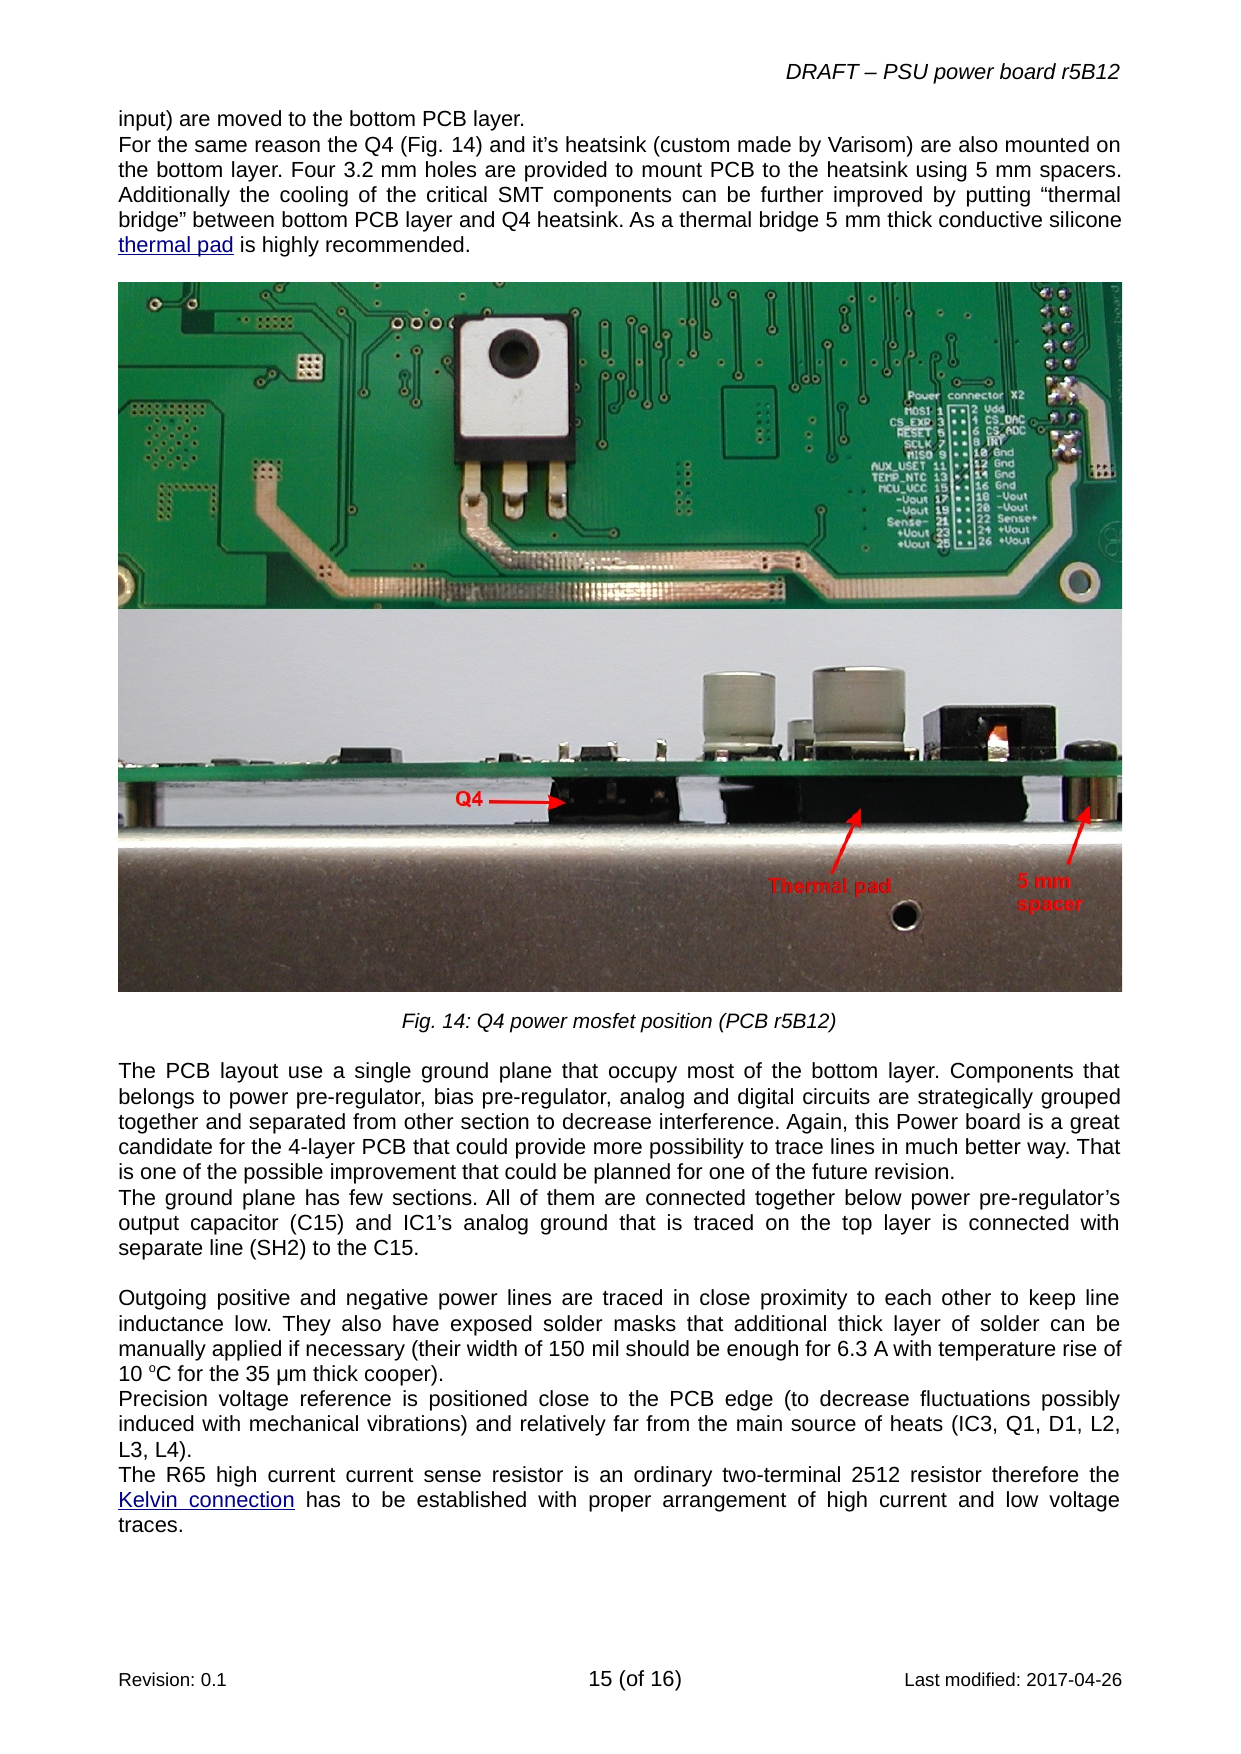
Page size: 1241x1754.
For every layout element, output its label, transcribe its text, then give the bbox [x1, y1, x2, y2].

text input) are moved to the bottom PCB layer. [118, 106, 1122, 131]
picture [118, 282, 1123, 992]
text Fig. 14: Q4 power mosfet position (PCB r5B12) [118, 992, 1122, 1033]
text Precision voltage reference is positioned close to the PCB edge (to decrease fluctuations possibly induced with mechanical vibrations) and relatively far from the main source of heats (IC3, Q1, D1, L2, L3, L4). [118, 1386, 1122, 1462]
text Outgoing positive and negative power lines are traced in close proximity to each other to keep line inductance low. They also have exposed solder masks that additional thick layer of solder can be manually applied if necessary (their width of 150 mil should be enough for 6.3 A with temperature rise of 10 oC for the 35 μm thick cooper). [118, 1285, 1122, 1386]
text For the same reason the Q4 (Fig. 14) and it’s heatsink (custom made by Varisom) are also mounted on the bottom layer. Four 3.2 mm holes are provided to mount PCB to the heatsink using 5 mm spacers. Additionally the cooling of the critical SMT components can be further improved by putting “thermal bridge” between bottom PCB layer and Q4 heatsink. As a thermal bridge 5 mm thick conductive silicone thermal pad is highly recommended. [118, 131, 1122, 257]
text The ground plane has few sections. All of them are connected together below power pre-regulator’s output capacitor (C15) and IC1’s analog ground that is traced on the top layer is connected with separate line (SH2) to the C15. [118, 1184, 1122, 1260]
text The R65 high current current sense resistor is an ordinary two-terminal 2512 resistor therefore the Kelvin connection has to be established with proper arrangement of high current and low voltage traces. [118, 1462, 1122, 1537]
text The PCB layout use a single ground plane that occupy most of the bottom layer. Components that belongs to power pre-regulator, bias pre-regulator, analog and digital circuits are strategically grouped together and separated from other section to decrease interference. Again, this Power board is a great candidate for the 4-layer PCB that could provide more possibility to trace lines in much better way. That is one of the possible improvement that could be planned for one of the future revision. [118, 1058, 1122, 1184]
